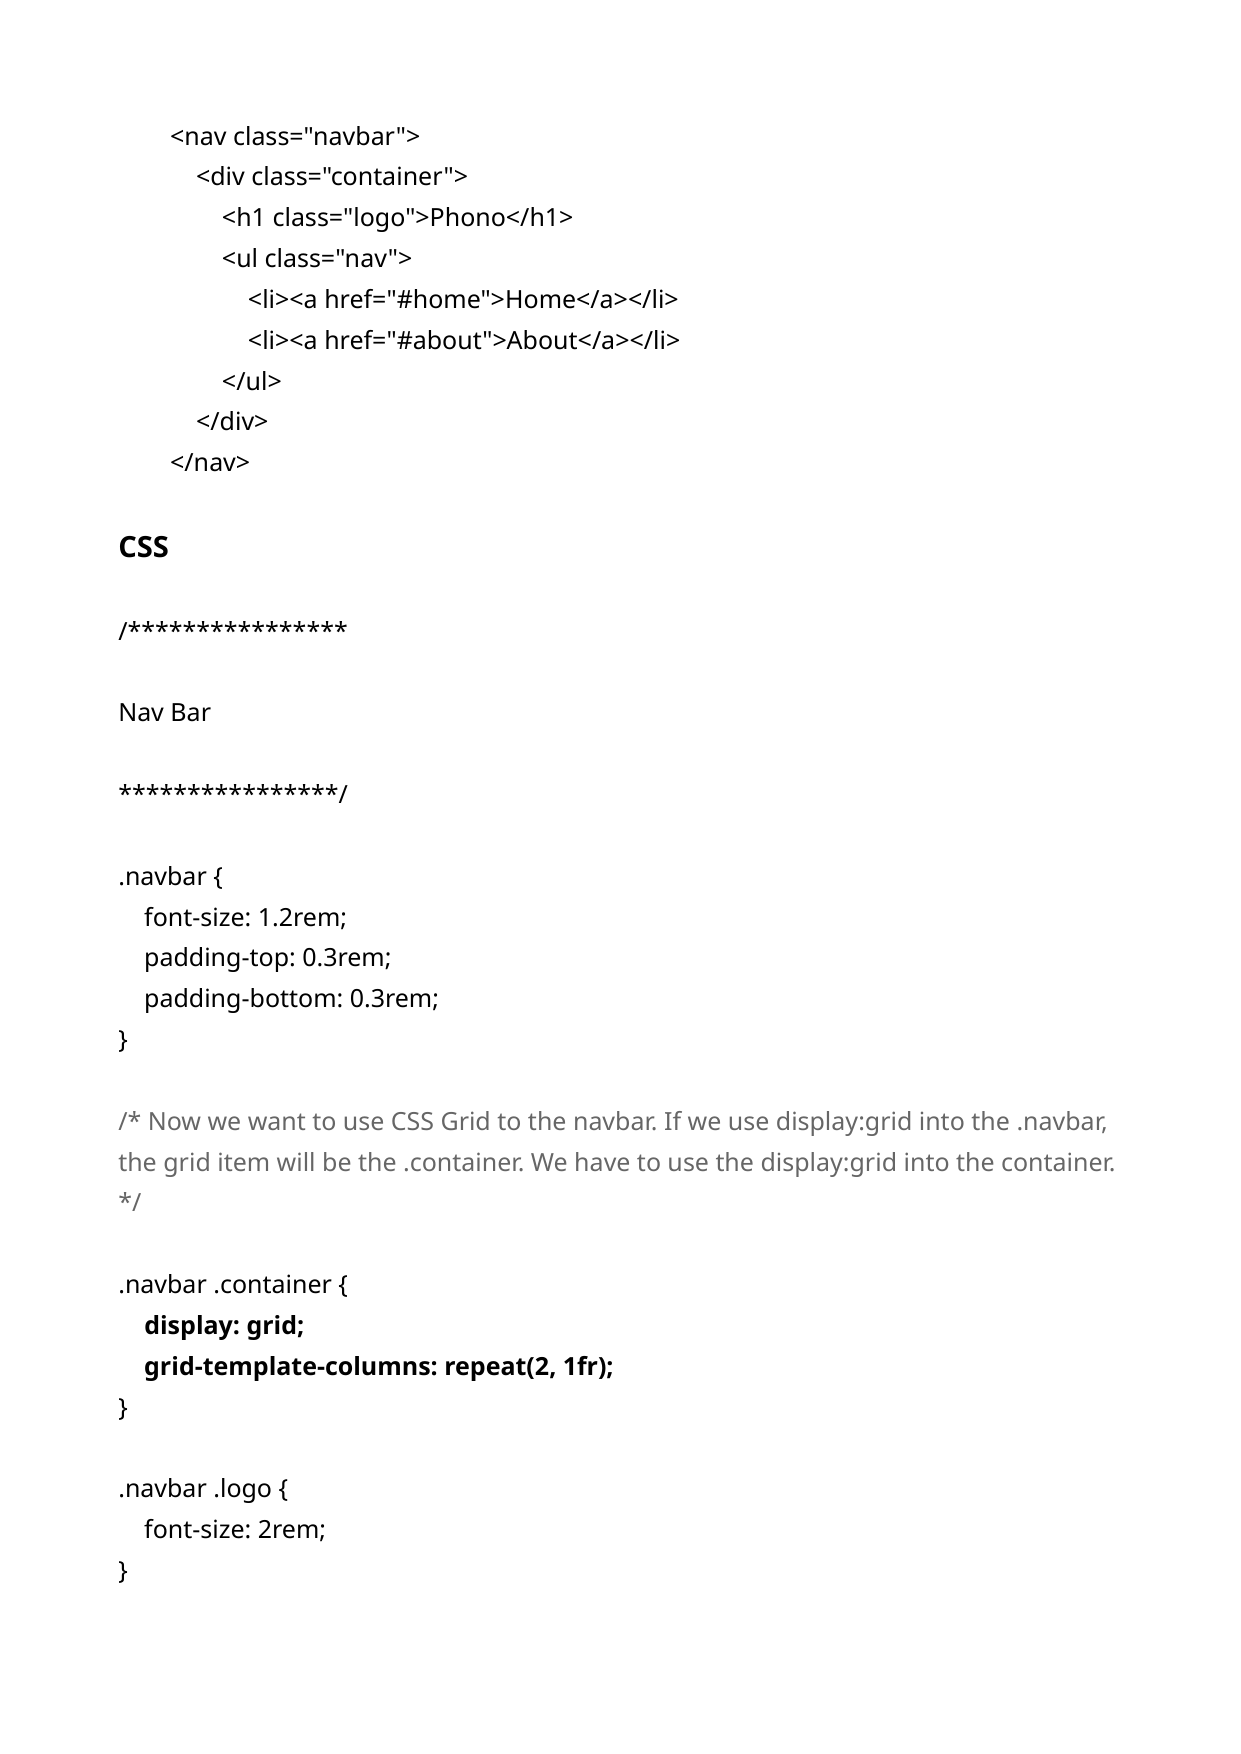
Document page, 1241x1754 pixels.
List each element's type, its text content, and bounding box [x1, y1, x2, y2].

text font-size: 2rem; [118, 1512, 1122, 1546]
text <ul class="nav"> [118, 241, 1122, 275]
text font-size: 1.2rem; [118, 899, 1122, 933]
text <li><a href="#about">About</a></li> [118, 322, 1122, 356]
text <nav class="navbar"> [118, 118, 1122, 152]
text </nav> [118, 445, 1122, 479]
text .navbar .container { [118, 1267, 1122, 1301]
text ****************/ [118, 777, 1122, 811]
text grid-template-columns: repeat(2, 1fr); [118, 1348, 1122, 1382]
text </ul> [118, 363, 1122, 397]
text </div> [118, 404, 1122, 438]
text } [118, 1389, 1122, 1423]
text } [118, 1553, 1122, 1587]
text <div class="container"> [118, 159, 1122, 193]
text <li><a href="#home">Home</a></li> [118, 281, 1122, 316]
text /**************** [118, 613, 1122, 647]
text padding-top: 0.3rem; [118, 940, 1122, 974]
text padding-bottom: 0.3rem; [118, 981, 1122, 1015]
text display: grid; [118, 1308, 1122, 1342]
text /* Now we want to use CSS Grid to the navbar. If we use display:grid into the .navbar, the grid item will be the .container. We have to use the display:grid into the container. */ [118, 1103, 1122, 1219]
subtitle CSS [118, 526, 1122, 566]
text Nav Bar [118, 695, 1122, 729]
text .navbar .logo { [118, 1471, 1122, 1505]
text .navbar { [118, 858, 1122, 892]
text <h1 class="logo">Phono</h1> [118, 200, 1122, 234]
text } [118, 1022, 1122, 1056]
